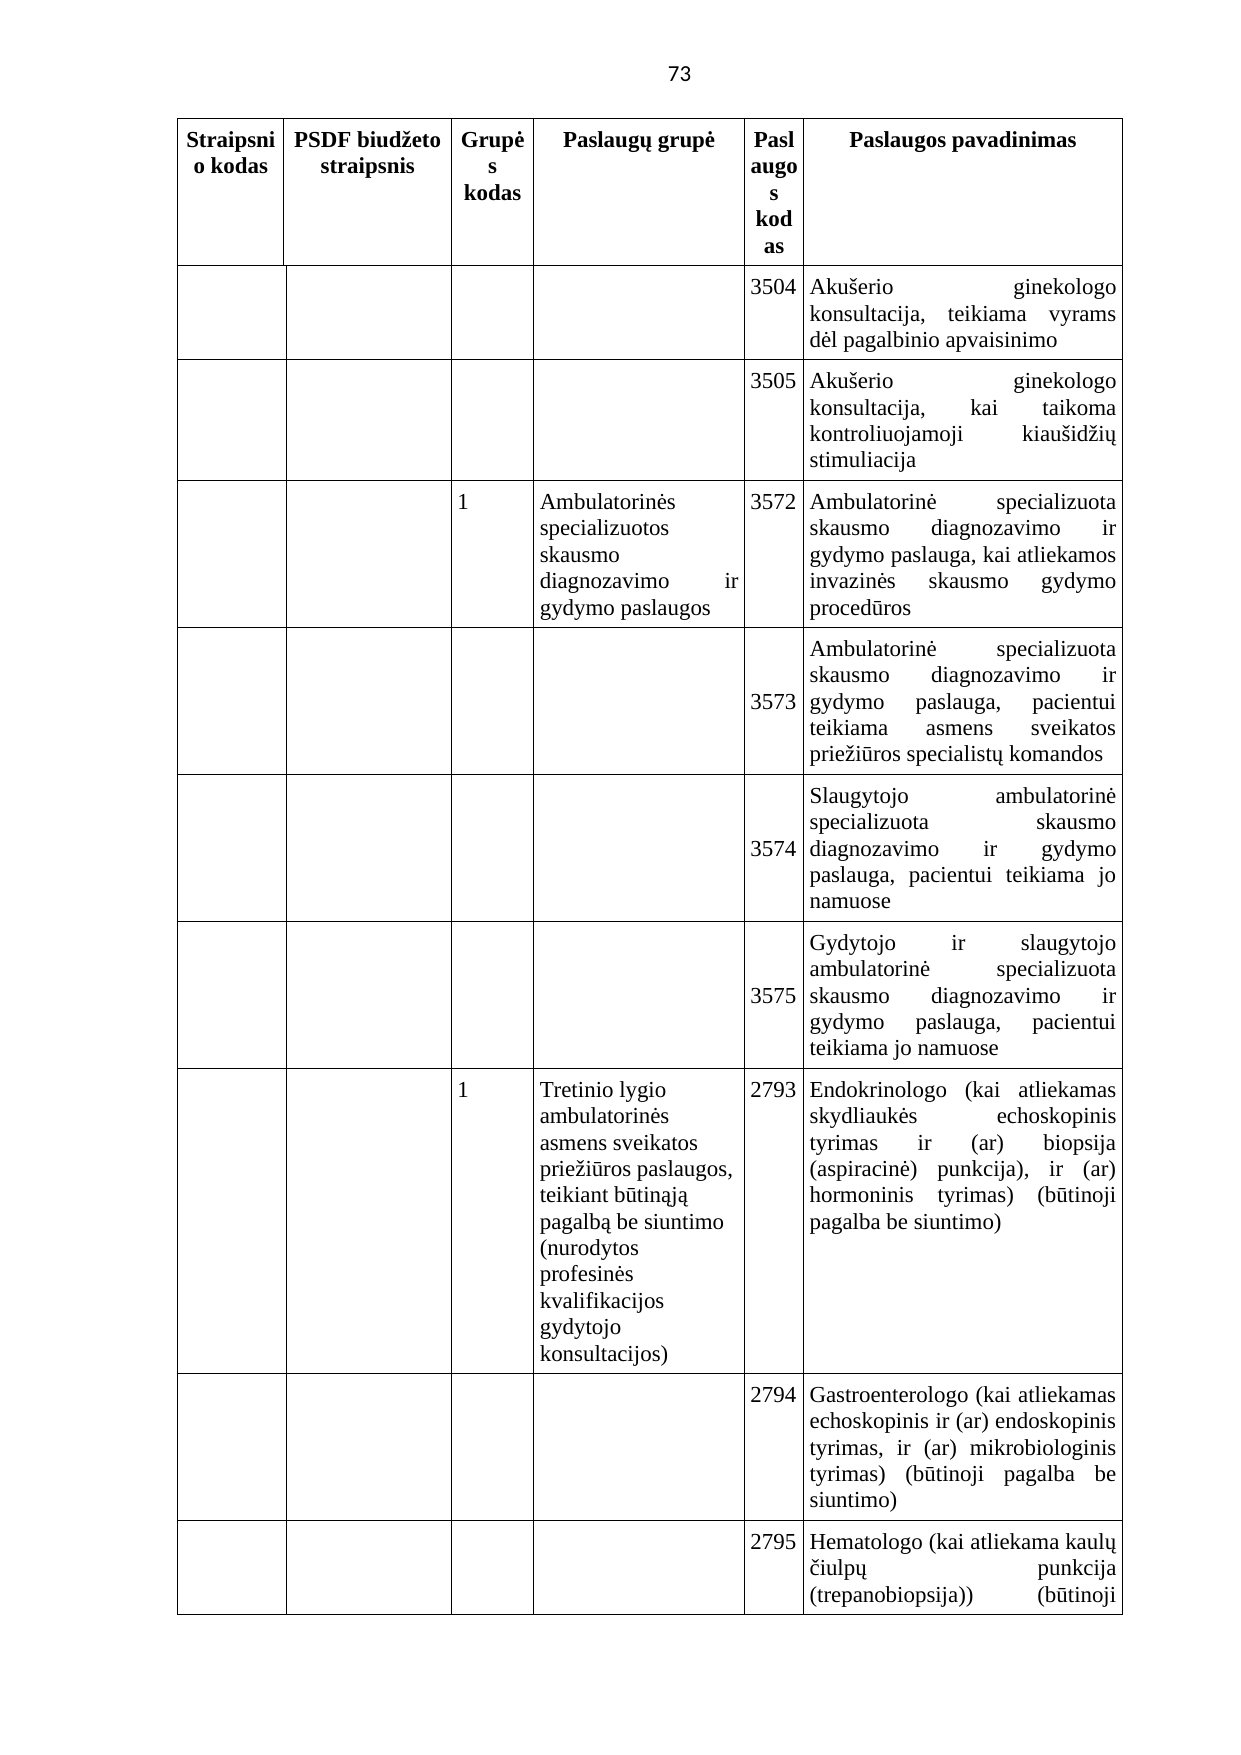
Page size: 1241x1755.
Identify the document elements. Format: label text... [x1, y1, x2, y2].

table_cell [534, 266, 744, 359]
table_cell [287, 481, 451, 627]
table_cell [287, 775, 451, 921]
table_cell 3505 [745, 360, 803, 480]
table_cell [452, 1521, 533, 1614]
table_header Paslaugos kodas [745, 119, 803, 265]
table_cell [287, 266, 451, 359]
table_cell [534, 1521, 744, 1614]
table_cell [178, 922, 286, 1068]
table_cell Gydytojo ir slaugytojo ambulatorinė specializuota skausmo diagnozavimo ir gydymo paslauga, pacientui teikiama jo namuose [804, 922, 1122, 1068]
table_cell Hematologo (kai atliekama kaulų čiulpų punkcija (trepanobiopsija)) (būtinoji [804, 1521, 1122, 1614]
table_cell 2795 [745, 1521, 803, 1614]
table_cell 3504 [745, 266, 803, 359]
table_cell [452, 628, 533, 774]
table_cell 3572 [745, 481, 803, 627]
table_cell [178, 628, 286, 774]
table_cell [287, 1069, 451, 1373]
table_header PSDF biudžeto straipsnis [284, 119, 451, 265]
table_cell [178, 775, 286, 921]
table_cell Endokrinologo (kai atliekamas skydliaukės echoskopinis tyrimas ir (ar) biopsija (aspiracinė) punkcija), ir (ar) hormoninis tyrimas) (būtinoji pagalba be siuntimo) [804, 1069, 1122, 1373]
table_cell 3574 [745, 775, 803, 921]
table_cell [178, 1374, 286, 1520]
table_cell Gastroenterologo (kai atliekamas echoskopinis ir (ar) endoskopinis tyrimas, ir (ar) mikrobiologinis tyrimas) (būtinoji pagalba be siuntimo) [804, 1374, 1122, 1520]
table_header Grupės kodas [452, 119, 533, 265]
table_cell Akušerio ginekologo konsultacija, kai taikoma kontroliuojamoji kiaušidžių stimuliacija [804, 360, 1122, 480]
table_cell 3575 [745, 922, 803, 1068]
table_cell Ambulatorinės specializuotos skausmo diagnozavimo ir gydymo paslaugos [534, 481, 744, 627]
table_header Paslaugų grupė [534, 119, 744, 265]
table_cell [452, 922, 533, 1068]
table_cell [534, 360, 744, 480]
table_cell [534, 628, 744, 774]
table_cell Ambulatorinė specializuota skausmo diagnozavimo ir gydymo paslauga, kai atliekamos invazinės skausmo gydymo procedūros [804, 481, 1122, 627]
table_cell [287, 628, 451, 774]
table_cell [178, 360, 286, 480]
table_cell [178, 1521, 286, 1614]
table_cell [534, 922, 744, 1068]
table_header Straipsnio kodas [178, 119, 283, 265]
table_cell [534, 775, 744, 921]
table_cell [287, 360, 451, 480]
table_cell [452, 1374, 533, 1520]
table_cell [287, 922, 451, 1068]
table_cell 2793 [745, 1069, 803, 1373]
table_cell 1 [452, 481, 533, 627]
table_cell 1 [452, 1069, 533, 1373]
table_cell [178, 481, 286, 627]
table_cell 3573 [745, 628, 803, 774]
table_cell Ambulatorinė specializuota skausmo diagnozavimo ir gydymo paslauga, pacientui teikiama asmens sveikatos priežiūros specialistų komandos [804, 628, 1122, 774]
table_cell Slaugytojo ambulatorinė specializuota skausmo diagnozavimo ir gydymo paslauga, pacientui teikiama jo namuose [804, 775, 1122, 921]
table_cell [534, 1374, 744, 1520]
table_cell [287, 1521, 451, 1614]
table_cell [178, 1069, 286, 1373]
table_cell [452, 360, 533, 480]
table_cell [452, 266, 533, 359]
table_cell 2794 [745, 1374, 803, 1520]
table_cell [452, 775, 533, 921]
table_cell [287, 1374, 451, 1520]
table_cell Akušerio ginekologo konsultacija, teikiama vyrams dėl pagalbinio apvaisinimo [804, 266, 1122, 359]
table_cell [178, 266, 286, 359]
table_cell Tretinio lygio ambulatorinės asmens sveikatos priežiūros paslaugos, teikiant būtinąją pagalbą be siuntimo (nurodytos profesinės kvalifikacijos gydytojo konsultacijos) [534, 1069, 744, 1373]
table_header Paslaugos pavadinimas [804, 119, 1122, 265]
